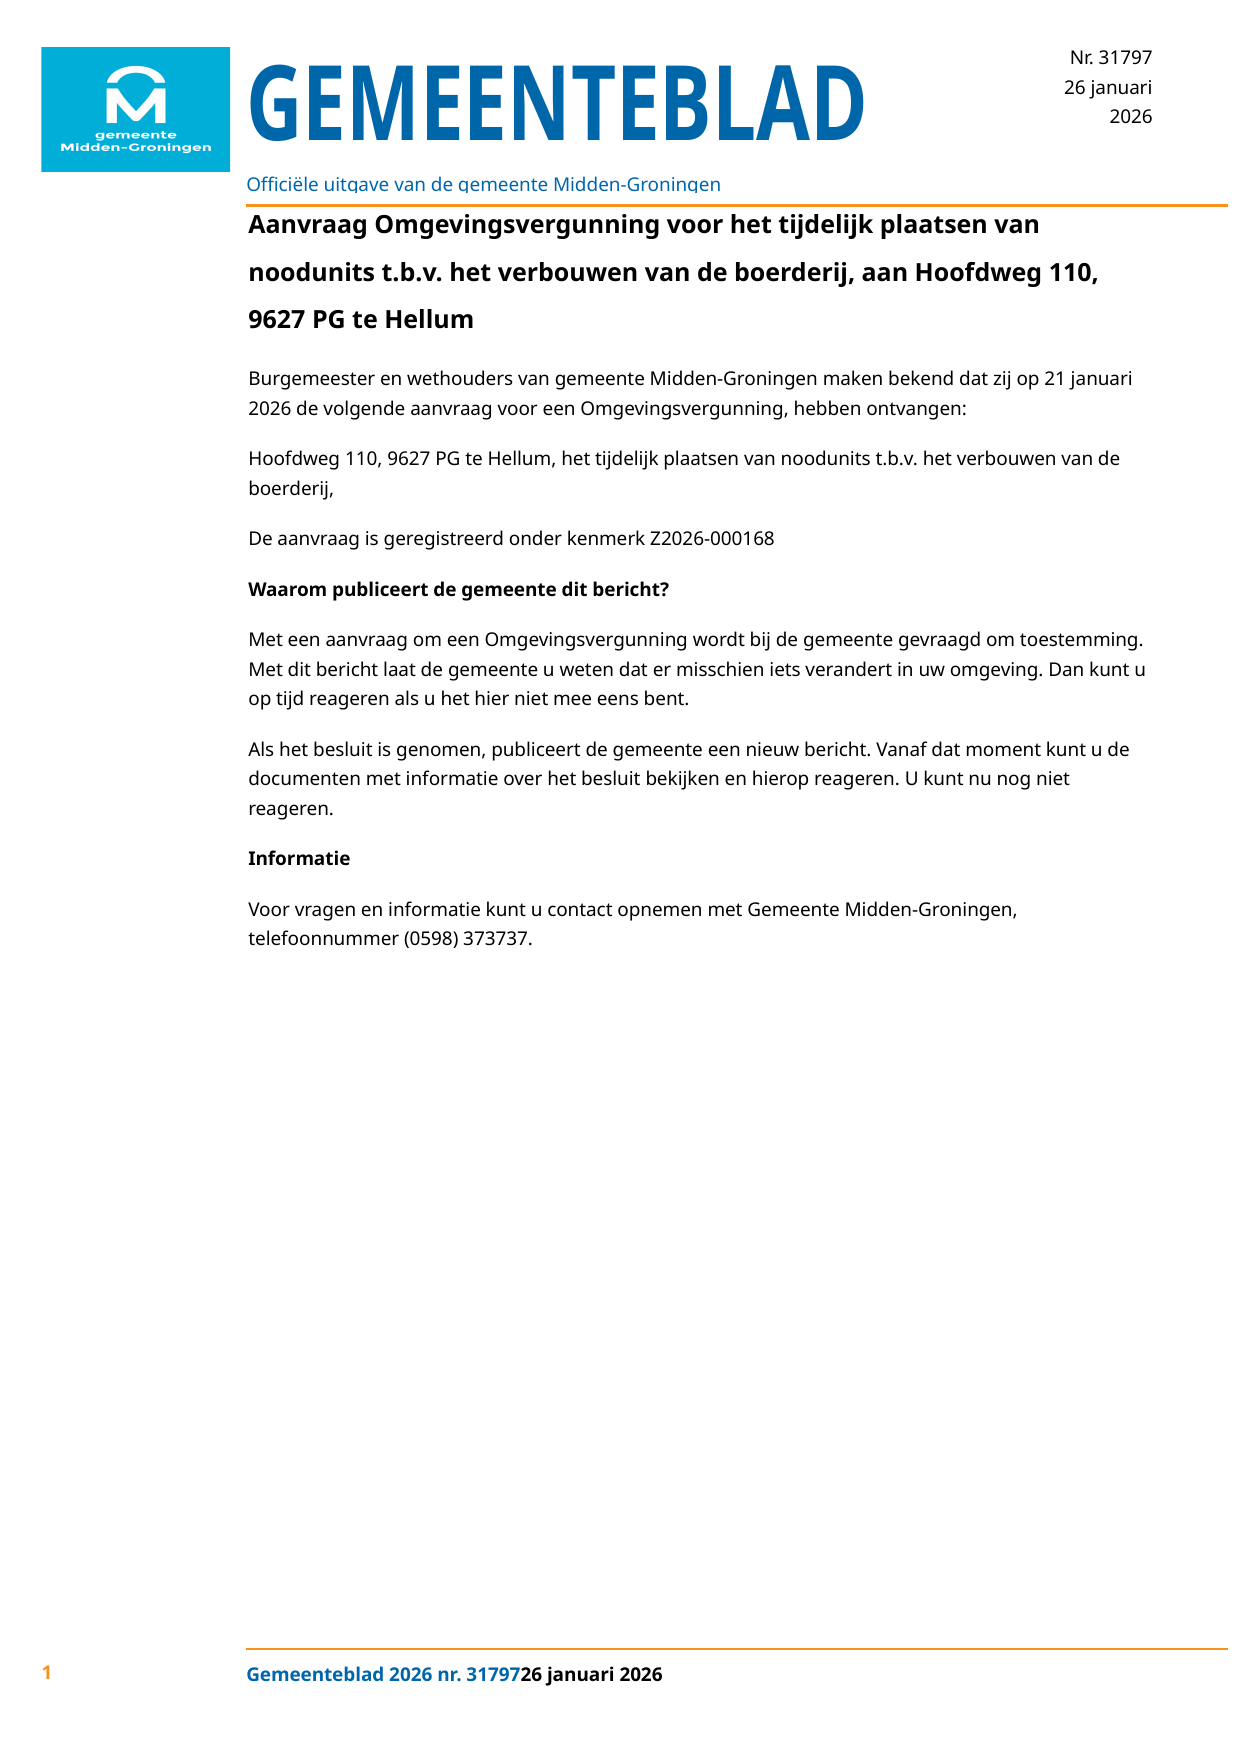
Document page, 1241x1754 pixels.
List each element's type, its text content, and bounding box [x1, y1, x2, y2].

text Hoofdweg 110, 9627 PG te Hellum, het tijdelijk plaatsen van noodunits t.b.v. het verbouwen van de boerderij, [248, 446, 1152, 501]
text Waarom publiceert de gemeente dit bericht? [248, 576, 1152, 602]
picture [107, 89, 165, 122]
picture [108, 66, 164, 82]
text Aanvraag Omgevingsvergunning voor het tijdelijk plaatsen van noodunits t.b.v. het verbouwen van de boerderij, aan Hoofdweg 110, 9627 PG te Hellum [248, 207, 1152, 336]
text Voor vragen en informatie kunt u contact opnemen met Gemeente Midden-Groningen, telefoonnummer (0598) 373737. [248, 896, 1152, 951]
text De aanvraag is geregistreerd onder kenmerk Z2026-000168 [248, 526, 1152, 551]
picture [184, 146, 190, 153]
text Met een aanvraag om een Omgevingsvergunning wordt bij de gemeente gevraagd om toestemming. Met dit bericht laat de gemeente u weten dat er misschien iets verandert in uw omgeving. Dan kunt u op tijd reageren als u het hier niet mee eens bent. [248, 626, 1152, 711]
text Burgemeester en wethouders van gemeente Midden-Groningen maken bekend dat zij op 21 januari 2026 de volgende aanvraag voor een Omgevingsvergunning, hebben ontvangen: [248, 366, 1152, 421]
text Als het besluit is genomen, publiceert de gemeente een nieuw bericht. Vanaf dat moment kunt u de documenten met informatie over het besluit bekijken en hierop reageren. U kunt nu nog niet reageren. [248, 736, 1152, 821]
text Informatie [248, 846, 1152, 871]
